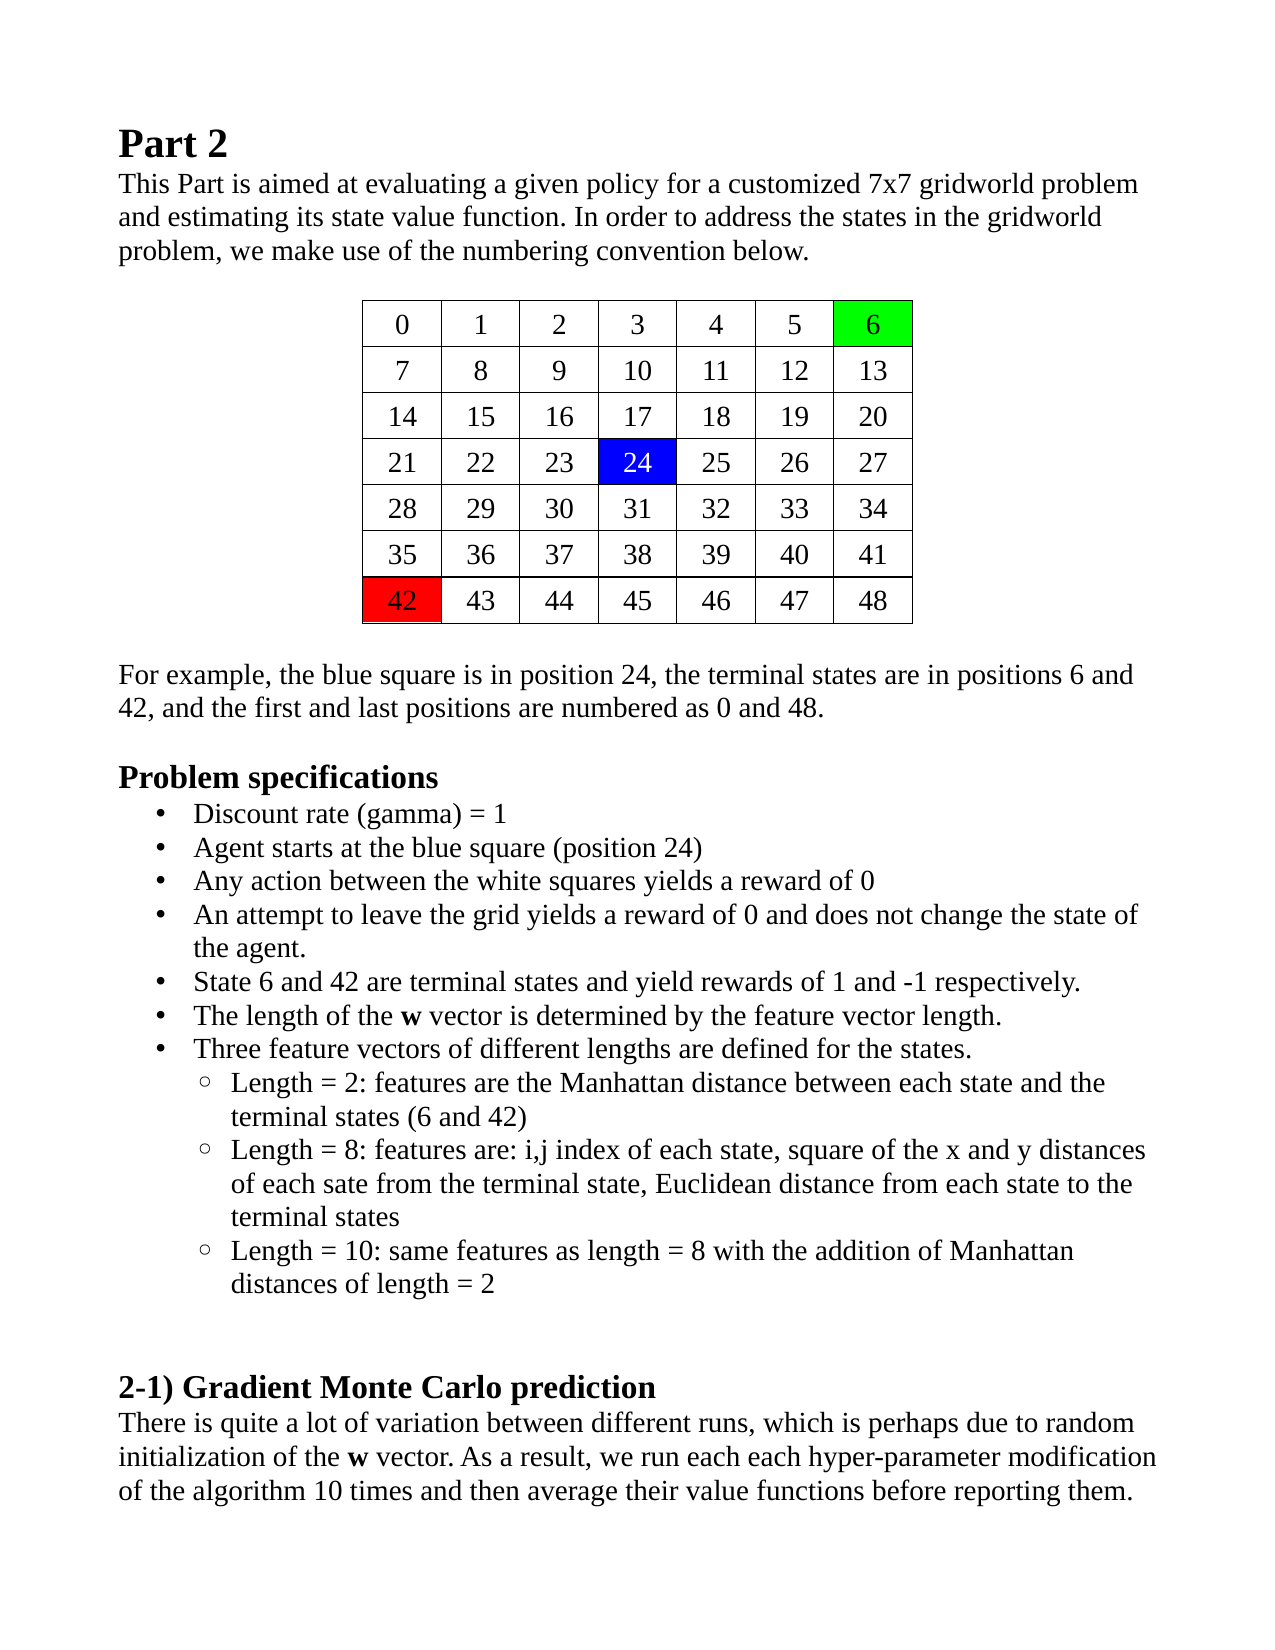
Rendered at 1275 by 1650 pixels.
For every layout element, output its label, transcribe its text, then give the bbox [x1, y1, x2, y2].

table_cell 12 [756, 347, 833, 392]
list An attempt to leave the grid yields a reward of 0 and does not change the state of the agent. [156, 897, 1157, 964]
table_cell 46 [677, 578, 755, 622]
table_cell 41 [834, 531, 912, 576]
table_cell 48 [834, 578, 912, 622]
list Agent starts at the blue square (position 24) [156, 830, 1157, 863]
list The length of the w vector is determined by the feature vector length. [156, 998, 1157, 1031]
table_cell 17 [599, 393, 676, 438]
table_cell 8 [442, 347, 519, 392]
table_cell 43 [442, 578, 519, 622]
table_header 3 [599, 301, 676, 346]
list Length = 8: features are: i,j index of each state, square of the x and y distances of each sate from the terminal state, Euclidean distance from each state to the terminal states [193, 1132, 1157, 1233]
list Three feature vectors of different lengths are defined for the states. [156, 1031, 1157, 1065]
table_header 4 [677, 301, 755, 346]
table_cell 38 [599, 531, 676, 576]
table_cell 14 [363, 393, 441, 438]
table_cell 16 [520, 393, 598, 438]
table_cell 22 [442, 439, 519, 484]
list Discount rate (gamma) = 1 [156, 796, 1157, 830]
list Length = 2: features are the Manhattan distance between each state and the terminal states (6 and 42) [193, 1065, 1157, 1132]
table_header 6 [834, 301, 912, 346]
table_cell 15 [442, 393, 519, 438]
table_cell 24 [599, 439, 676, 484]
list Any action between the white squares yields a reward of 0 [156, 863, 1157, 897]
table_header 2 [520, 301, 598, 346]
list State 6 and 42 are terminal states and yield rewards of 1 and -1 respectively. [156, 964, 1157, 998]
table_cell 33 [756, 485, 833, 530]
table_cell 34 [834, 485, 912, 530]
table_cell 10 [599, 347, 676, 392]
table_cell 31 [599, 485, 676, 530]
table_cell 27 [834, 439, 912, 484]
table_cell 11 [677, 347, 755, 392]
table_cell 28 [363, 485, 441, 530]
table_cell 36 [442, 531, 519, 576]
table_cell 42 [363, 578, 441, 622]
table_header 0 [363, 301, 441, 346]
table_cell 25 [677, 439, 755, 484]
table_cell 37 [520, 531, 598, 576]
table_cell 29 [442, 485, 519, 530]
table_cell 39 [677, 531, 755, 576]
text 2-1) Gradient Monte Carlo prediction [118, 1367, 1157, 1406]
table_cell 13 [834, 347, 912, 392]
table_cell 44 [520, 578, 598, 622]
text This Part is aimed at evaluating a given policy for a customized 7x7 gridworld problem and estimating its state value function. In order to address the states in the gridworld problem, we make use of the numbering convention below. [118, 166, 1157, 267]
table_cell 40 [756, 531, 833, 576]
text Part 2 [118, 118, 1157, 166]
table_cell 30 [520, 485, 598, 530]
table_cell 23 [520, 439, 598, 484]
table_cell 26 [756, 439, 833, 484]
table_cell 45 [599, 578, 676, 622]
table_cell 21 [363, 439, 441, 484]
table_header 1 [442, 301, 519, 346]
table_cell 35 [363, 531, 441, 576]
table_cell 9 [520, 347, 598, 392]
text Problem specifications [118, 758, 1157, 796]
text For example, the blue square is in position 24, the terminal states are in positions 6 and 42, and the first and last positions are numbered as 0 and 48. [118, 657, 1157, 724]
table_cell 7 [363, 347, 441, 392]
table_cell 18 [677, 393, 755, 438]
text There is quite a lot of variation between different runs, which is perhaps due to random initialization of the w vector. As a result, we run each each hyper-parameter modification of the algorithm 10 times and then average their value functions before reporting them. [118, 1406, 1157, 1506]
table_cell 32 [677, 485, 755, 530]
table_cell 47 [756, 578, 833, 622]
table_cell 19 [756, 393, 833, 438]
list Length = 10: same features as length = 8 with the addition of Manhattan distances of length = 2 [193, 1233, 1157, 1300]
table_cell 20 [834, 393, 912, 438]
table_header 5 [756, 301, 833, 346]
